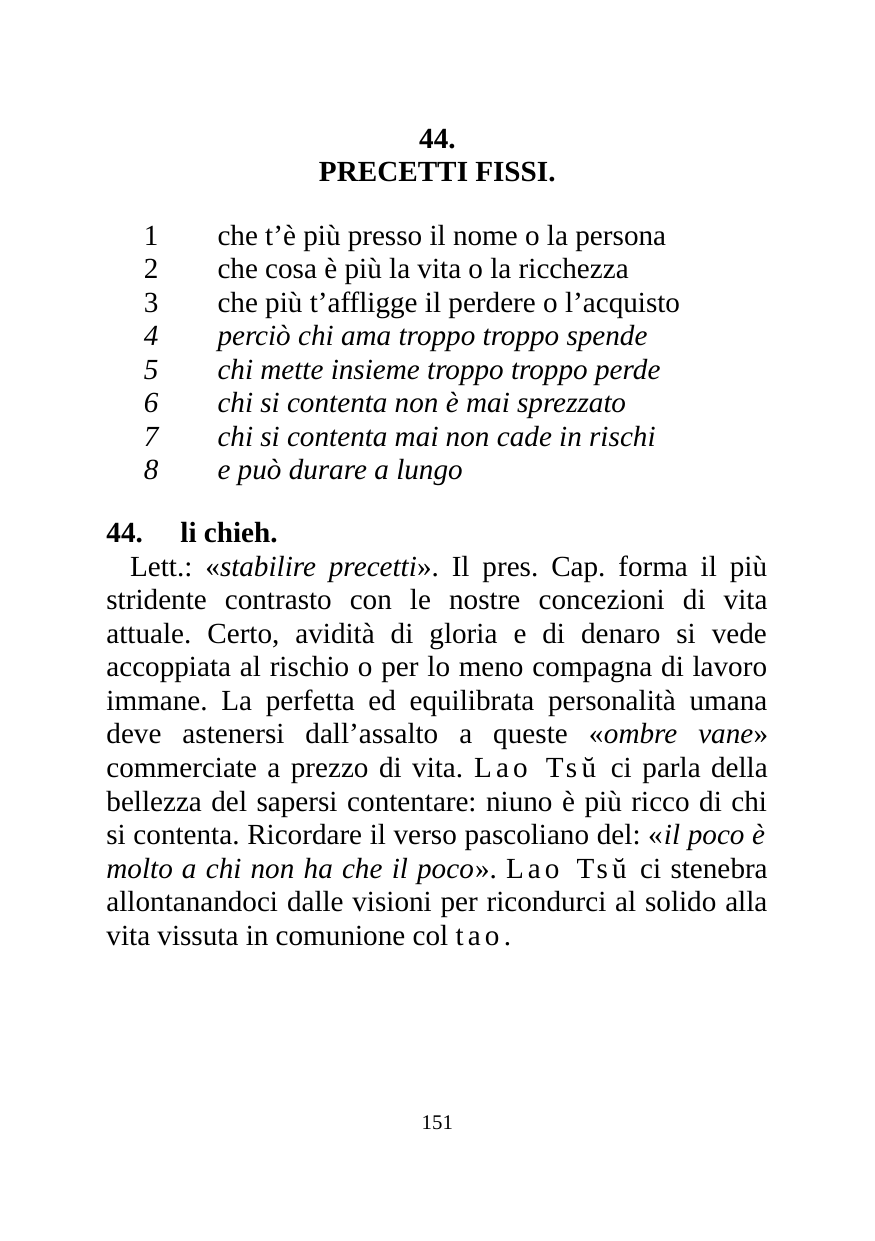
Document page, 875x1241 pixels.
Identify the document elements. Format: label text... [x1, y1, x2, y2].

list che più t’affligge il perdere o l’acquisto [144, 285, 768, 318]
list e può durare a lungo [144, 452, 768, 486]
subtitle 44. Precetti fissi. [106, 121, 768, 188]
list perciò chi ama troppo troppo spende [144, 318, 768, 352]
list chi si contenta mai non cade in rischi [144, 419, 768, 452]
list chi mette insieme troppo troppo perde [144, 352, 768, 385]
text 44. li chieh. [106, 515, 768, 549]
list chi si contenta non è mai sprezzato [144, 385, 768, 419]
text Lett.: «stabilire precetti». Il pres. Cap. forma il più stridente contrasto con le nostre concezioni di vita attuale. Certo, avidità di gloria e di denaro si vede accoppiata al rischio o per lo meno compagna di lavoro immane. La perfetta ed equilibrata personalità umana deve astenersi dall’assalto a queste «ombre vane» commerciate a prezzo di vita. Lao Tsŭ ci parla della bellezza del sapersi contentare: niuno è più ricco di chi si contenta. Ricordare il verso pascoliano del: «il poco è molto a chi non ha che il poco». Lao Tsŭ ci stenebra allontanandoci dalle visioni per ricondurci al solido alla vita vissuta in comunione col tao. [106, 549, 768, 951]
list che t’è più presso il nome o la persona [144, 218, 768, 251]
list che cosa è più la vita o la ricchezza [144, 251, 768, 285]
